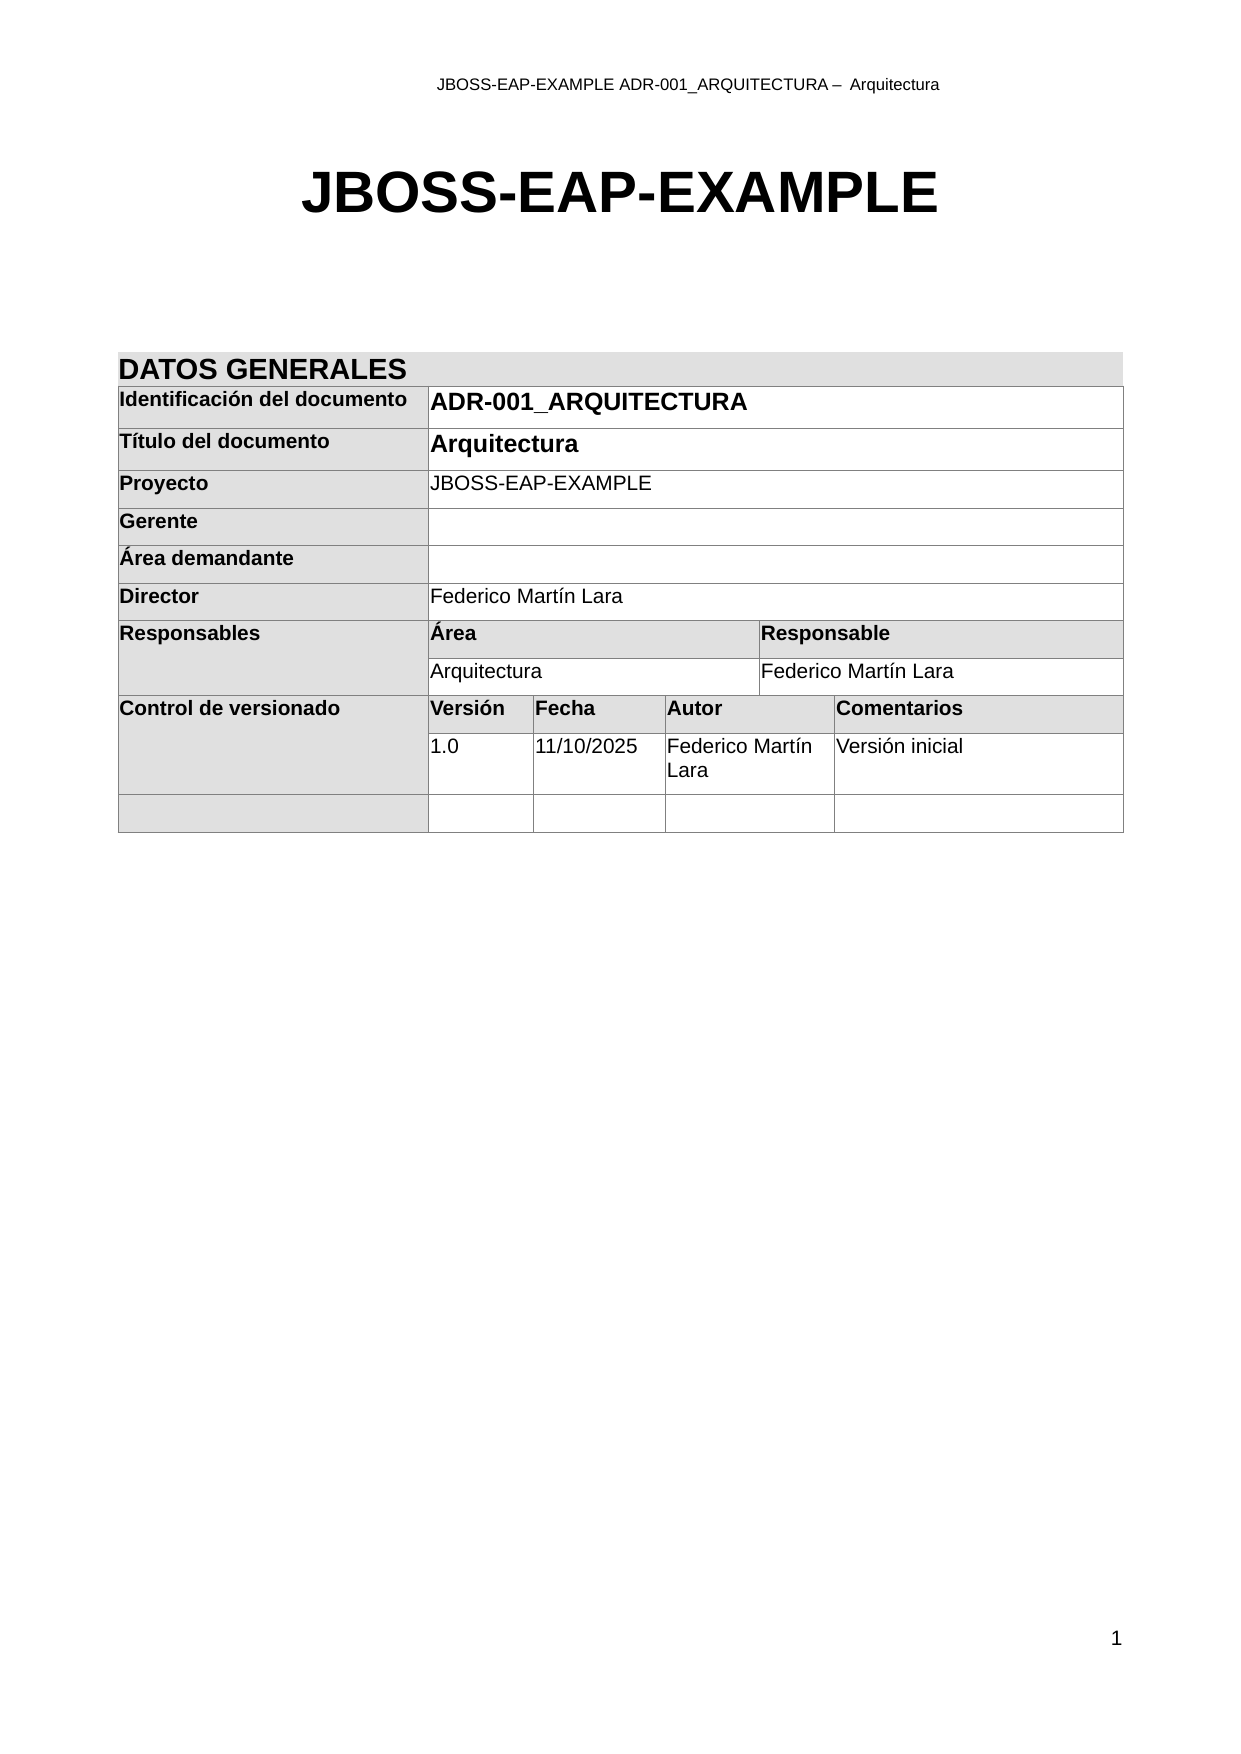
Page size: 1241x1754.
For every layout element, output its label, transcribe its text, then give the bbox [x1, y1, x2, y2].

table_cell Director [119, 584, 428, 620]
table_cell [429, 546, 1123, 583]
table_cell Federico Martín Lara [429, 584, 1123, 620]
table_cell [429, 795, 533, 832]
table_cell Federico Martín Lara [666, 734, 834, 794]
table_cell 11/10/2025 [534, 734, 665, 794]
table_cell [429, 509, 1123, 545]
table_header DATOS GENERALES [118, 352, 1123, 386]
table_cell [835, 795, 1123, 832]
table_cell Control de versionado [119, 696, 428, 794]
table_cell Área demandante [119, 546, 428, 583]
table_cell Responsables [119, 621, 428, 695]
table_cell Federico Martín Lara [760, 659, 1123, 695]
table_cell Arquitectura [429, 429, 1123, 470]
table_cell Autor [666, 696, 834, 733]
table_cell Identificación del documento [119, 387, 428, 428]
table_cell 1.0 [429, 734, 533, 794]
table_cell Título del documento [119, 429, 428, 470]
table_cell ADR-001_ARQUITECTURA [429, 387, 1123, 428]
table_cell [666, 795, 834, 832]
table_cell [119, 795, 428, 832]
table_cell Fecha [534, 696, 665, 733]
table_cell Proyecto [119, 471, 428, 508]
table_cell JBOSS-EAP-EXAMPLE [429, 471, 1123, 508]
table_cell Responsable [760, 621, 1123, 658]
table_cell Comentarios [835, 696, 1123, 733]
table_cell Arquitectura [429, 659, 759, 695]
text JBOSS-EAP-EXAMPLE [118, 157, 1122, 224]
table_cell Versión [429, 696, 533, 733]
table_cell Gerente [119, 509, 428, 545]
table_cell Versión inicial [835, 734, 1123, 794]
table_cell Área [429, 621, 759, 658]
table_cell [534, 795, 665, 832]
